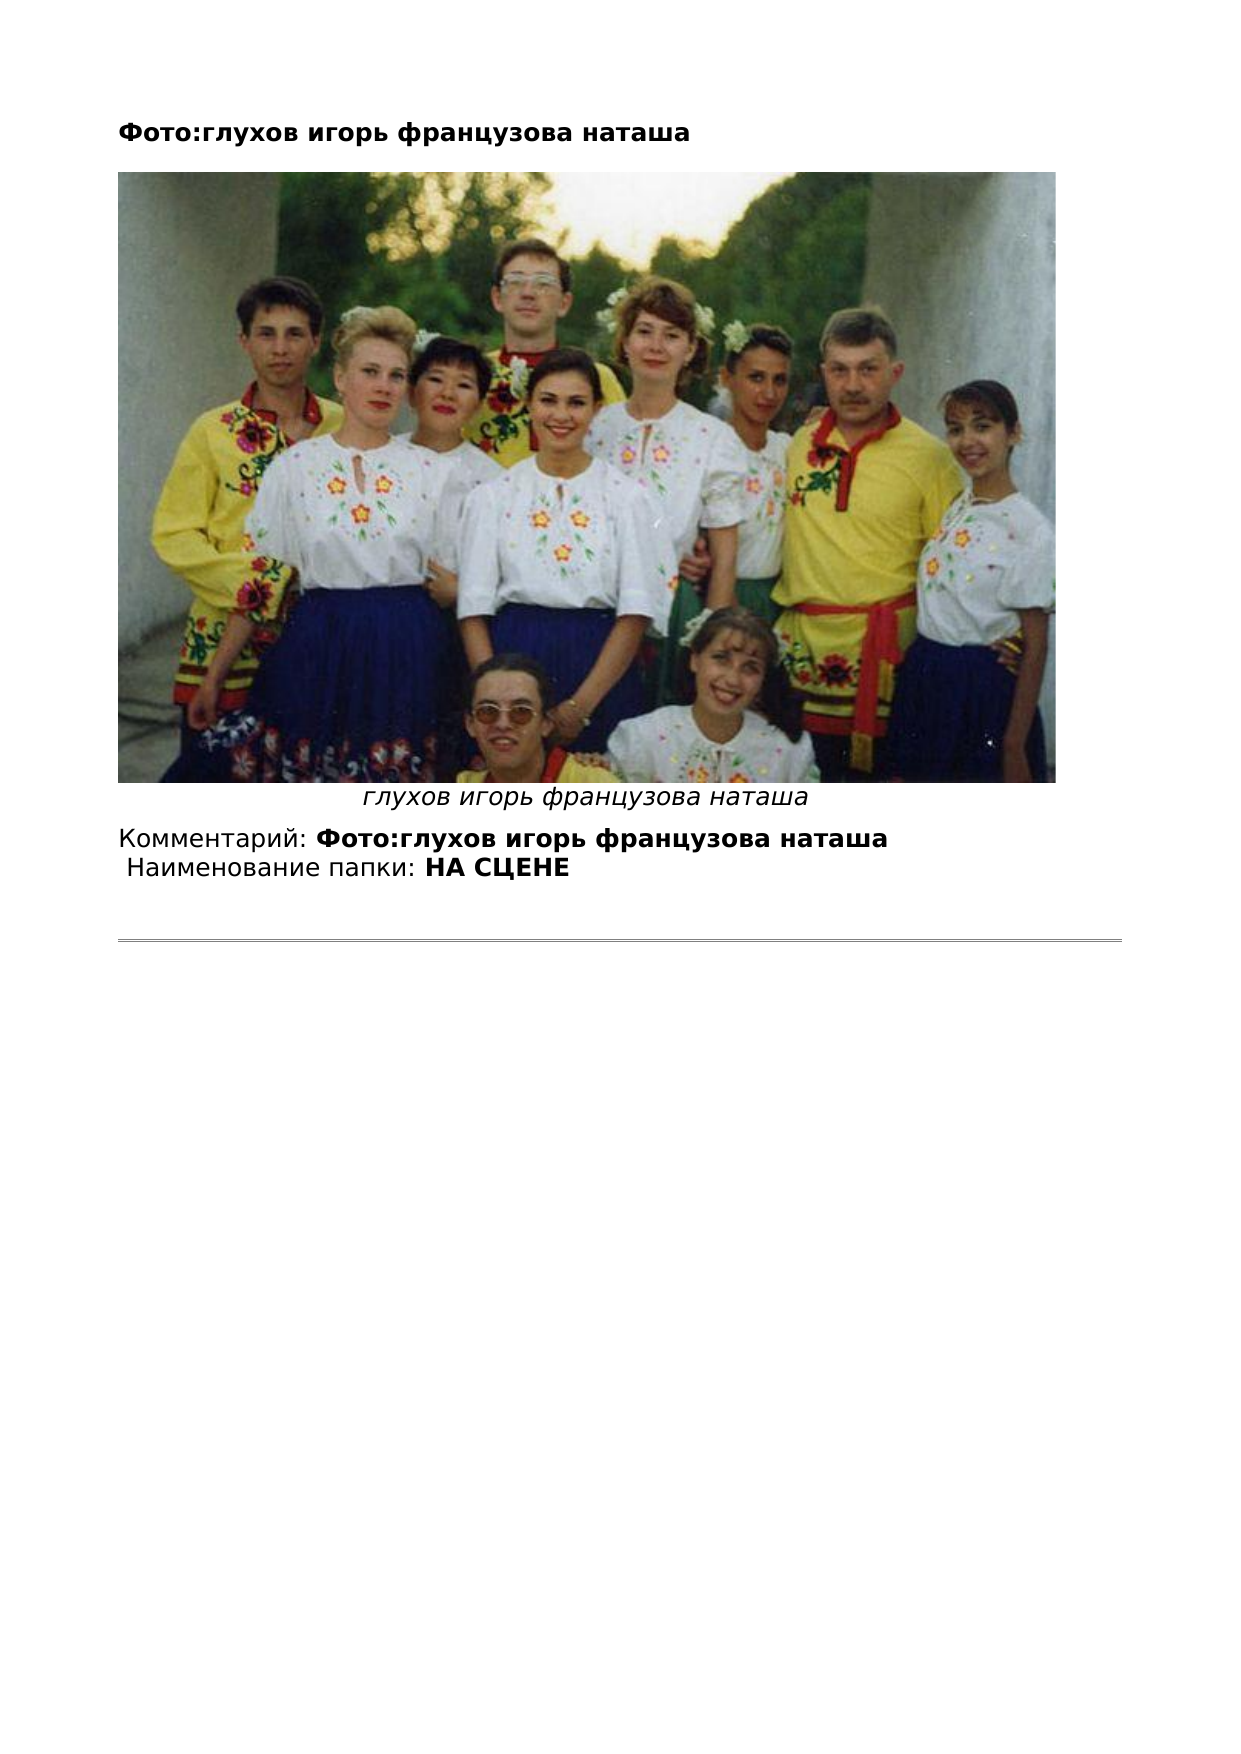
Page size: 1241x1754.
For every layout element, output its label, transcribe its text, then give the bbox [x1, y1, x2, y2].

text Комментарий: Фото:глухов игорь французова наташа Наименование папки: НА СЦЕНЕ [118, 824, 1122, 912]
text глухов игорь французова наташа [118, 783, 1056, 812]
subtitle Фото:глухов игорь французова наташа [118, 118, 1122, 147]
picture [118, 172, 1056, 783]
